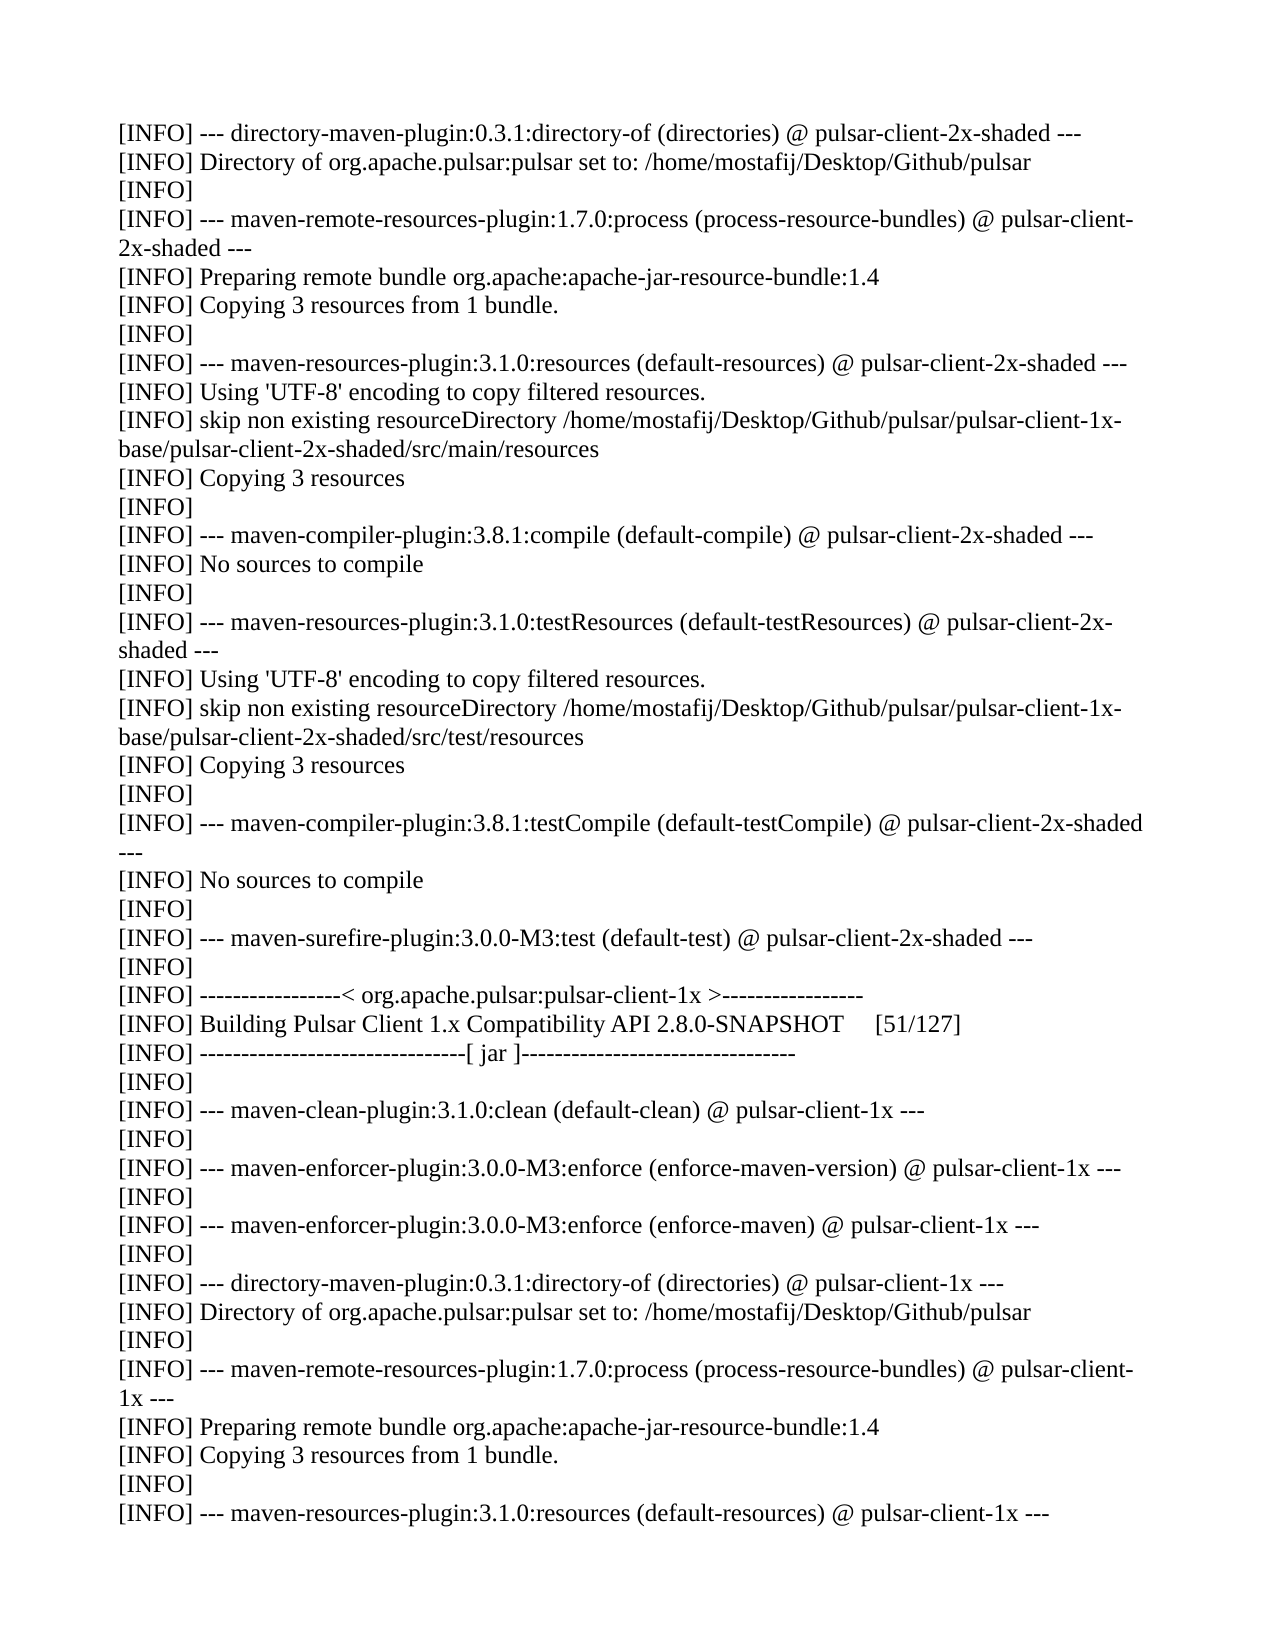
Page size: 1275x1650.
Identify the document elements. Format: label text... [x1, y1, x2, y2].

text [INFO] Copying 3 resources from 1 bundle. [118, 1441, 1157, 1469]
text [INFO] Preparing remote bundle org.apache:apache-jar-resource-bundle:1.4 [118, 262, 1157, 291]
text [INFO] skip non existing resourceDirectory /home/mostafij/Desktop/Github/pulsar/pulsar-client-1x-base/pulsar-client-2x-shaded/src/test/resources [118, 693, 1157, 751]
text [INFO] No sources to compile [118, 866, 1157, 894]
text [INFO] [118, 319, 1157, 348]
text [INFO] Copying 3 resources [118, 751, 1157, 779]
text [INFO] --- maven-resources-plugin:3.1.0:resources (default-resources) @ pulsar-client-2x-shaded --- [118, 348, 1157, 377]
text [INFO] [118, 578, 1157, 607]
text [INFO] --- directory-maven-plugin:0.3.1:directory-of (directories) @ pulsar-client-1x --- [118, 1268, 1157, 1297]
text [INFO] --- maven-enforcer-plugin:3.0.0-M3:enforce (enforce-maven-version) @ pulsar-client-1x --- [118, 1153, 1157, 1182]
text [INFO] -----------------< org.apache.pulsar:pulsar-client-1x >----------------- [118, 981, 1157, 1009]
text [INFO] [118, 1239, 1157, 1268]
text [INFO] --------------------------------[ jar ]--------------------------------- [118, 1038, 1157, 1067]
text [INFO] [118, 1067, 1157, 1096]
text [INFO] skip non existing resourceDirectory /home/mostafij/Desktop/Github/pulsar/pulsar-client-1x-base/pulsar-client-2x-shaded/src/main/resources [118, 406, 1157, 463]
text [INFO] Using 'UTF-8' encoding to copy filtered resources. [118, 664, 1157, 693]
text [INFO] [118, 952, 1157, 981]
text [INFO] Copying 3 resources [118, 463, 1157, 492]
text [INFO] Preparing remote bundle org.apache:apache-jar-resource-bundle:1.4 [118, 1412, 1157, 1441]
text [INFO] [118, 176, 1157, 204]
text [INFO] [118, 894, 1157, 923]
text [INFO] Building Pulsar Client 1.x Compatibility API 2.8.0-SNAPSHOT [51/127] [118, 1009, 1157, 1038]
text [INFO] --- maven-clean-plugin:3.1.0:clean (default-clean) @ pulsar-client-1x --- [118, 1096, 1157, 1124]
text [INFO] --- directory-maven-plugin:0.3.1:directory-of (directories) @ pulsar-client-2x-shaded --- [118, 118, 1157, 147]
text [INFO] --- maven-compiler-plugin:3.8.1:compile (default-compile) @ pulsar-client-2x-shaded --- [118, 521, 1157, 549]
text [INFO] Directory of org.apache.pulsar:pulsar set to: /home/mostafij/Desktop/Github/pulsar [118, 147, 1157, 176]
text [INFO] Using 'UTF-8' encoding to copy filtered resources. [118, 377, 1157, 406]
text [INFO] [118, 1182, 1157, 1211]
text [INFO] Directory of org.apache.pulsar:pulsar set to: /home/mostafij/Desktop/Github/pulsar [118, 1297, 1157, 1326]
text [INFO] [118, 1469, 1157, 1498]
text [INFO] --- maven-enforcer-plugin:3.0.0-M3:enforce (enforce-maven) @ pulsar-client-1x --- [118, 1211, 1157, 1239]
text [INFO] --- maven-resources-plugin:3.1.0:resources (default-resources) @ pulsar-client-1x --- [118, 1498, 1157, 1527]
text [INFO] --- maven-resources-plugin:3.1.0:testResources (default-testResources) @ pulsar-client-2x-shaded --- [118, 607, 1157, 664]
text [INFO] [118, 1124, 1157, 1153]
text [INFO] Copying 3 resources from 1 bundle. [118, 291, 1157, 319]
text [INFO] No sources to compile [118, 549, 1157, 578]
text [INFO] [118, 779, 1157, 808]
text [INFO] --- maven-surefire-plugin:3.0.0-M3:test (default-test) @ pulsar-client-2x-shaded --- [118, 923, 1157, 952]
text [INFO] [118, 1326, 1157, 1354]
text [INFO] [118, 492, 1157, 521]
text [INFO] --- maven-remote-resources-plugin:1.7.0:process (process-resource-bundles) @ pulsar-client-1x --- [118, 1354, 1157, 1412]
text [INFO] --- maven-remote-resources-plugin:1.7.0:process (process-resource-bundles) @ pulsar-client-2x-shaded --- [118, 204, 1157, 262]
text [INFO] --- maven-compiler-plugin:3.8.1:testCompile (default-testCompile) @ pulsar-client-2x-shaded --- [118, 808, 1157, 866]
